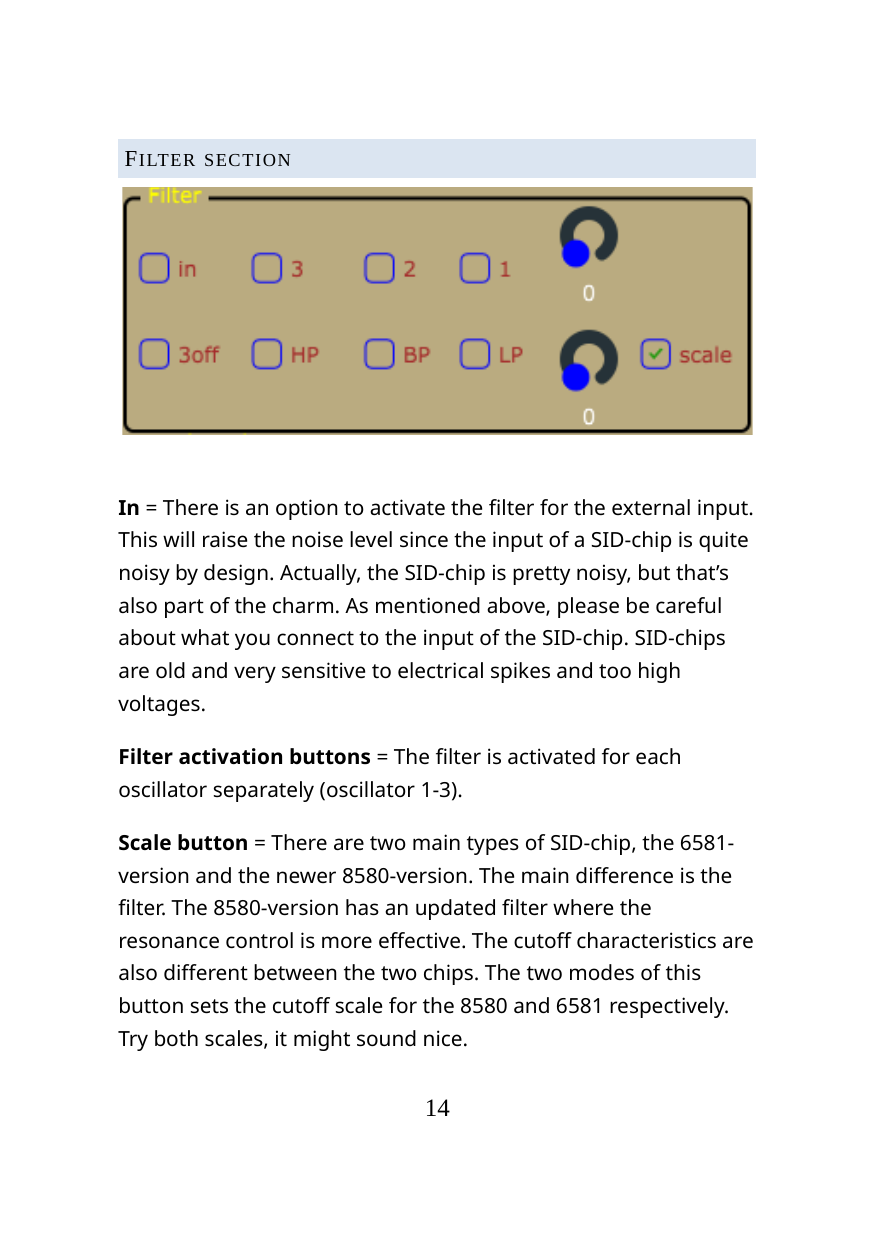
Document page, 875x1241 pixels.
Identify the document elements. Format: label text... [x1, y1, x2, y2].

subtitle Filter section [124, 145, 750, 172]
text Filter activation buttons = The filter is activated for each oscillator separately (oscillator 1-3). [118, 742, 756, 803]
picture [122, 187, 753, 435]
text Scale button = There are two main types of SID-chip, the 6581-version and the newer 8580-version. The main difference is the filter. The 8580-version has an updated filter where the resonance control is more effective. The cutoff characteristics are also different between the two chips. The two modes of this button sets the cutoff scale for the 8580 and 6581 respectively. Try both scales, it might sound nice. [118, 828, 756, 1052]
text In = There is an option to activate the filter for the external input. This will raise the noise level since the input of a SID-chip is quite noisy by design. Actually, the SID-chip is pretty noisy, but that’s also part of the charm. As mentioned above, please be careful about what you connect to the input of the SID-chip. SID-chips are old and very sensitive to electrical spikes and too high voltages. [118, 493, 756, 717]
